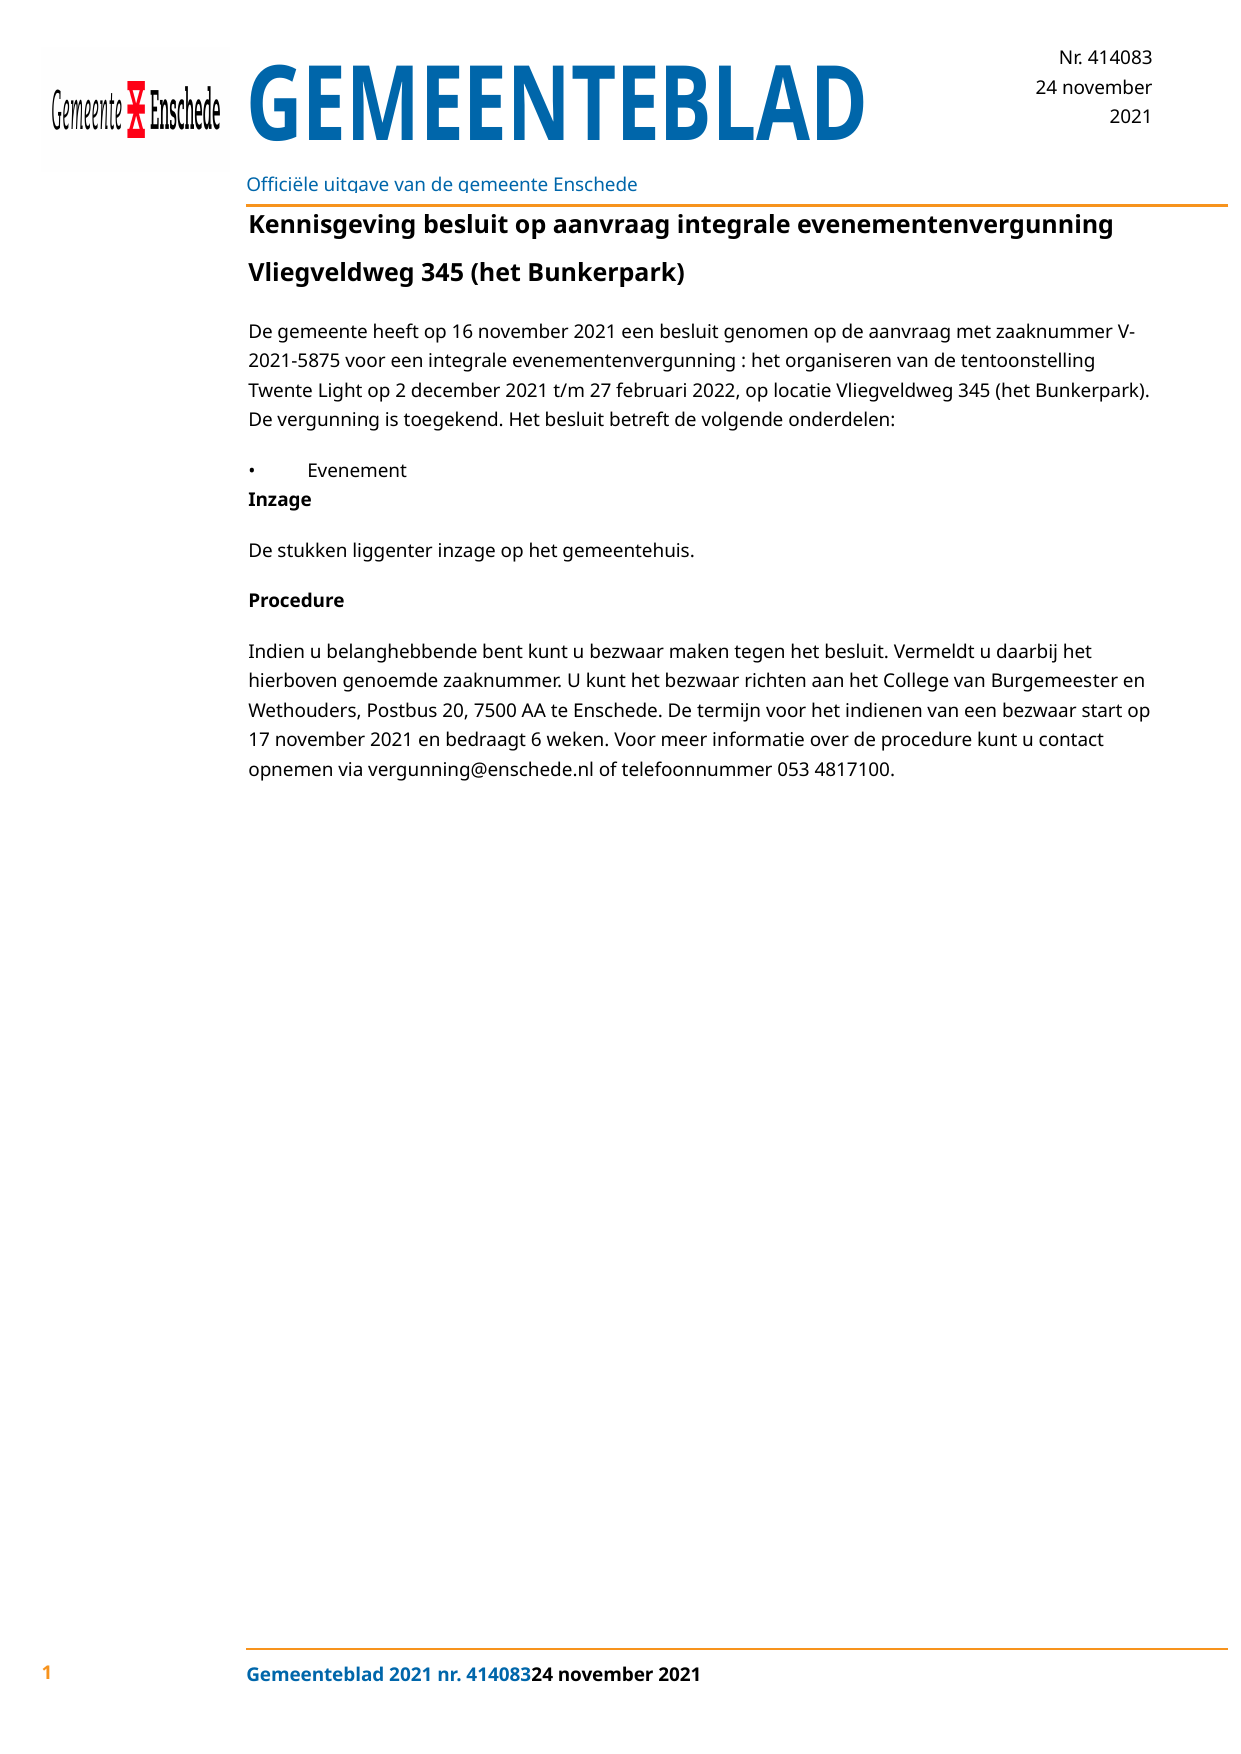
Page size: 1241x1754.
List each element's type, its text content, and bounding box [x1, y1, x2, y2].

text De gemeente heeft op 16 november 2021 een besluit genomen op de aanvraag met zaaknummer V-2021-5875 voor een integrale evenementenvergunning : het organiseren van de tentoonstelling Twente Light op 2 december 2021 t/m 27 februari 2022, op locatie Vliegveldweg 345 (het Bunkerpark). De vergunning is toegekend. Het besluit betreft de volgende onderdelen: [248, 318, 1152, 432]
text Kennisgeving besluit op aanvraag integrale evenementenvergunning Vliegveldweg 345 (het Bunkerpark) [248, 207, 1152, 288]
text Procedure [248, 587, 1152, 613]
picture [41, 47, 231, 172]
list Evenement [248, 457, 1152, 483]
text Indien u belanghebbende bent kunt u bezwaar maken tegen het besluit. Vermeldt u daarbij het hierboven genoemde zaaknummer. U kunt het bezwaar richten aan het College van Burgemees­ter en Wethouders, Postbus 20, 7500 AA te Enschede. De termijn voor het indienen van een bezwaar start op 17 november 2021 en bedraagt 6 weken. Voor meer informatie over de procedure kunt u contact opnemen via vergunning@enschede.nl of telefoonnummer 053 4817100. [248, 638, 1152, 782]
text Inzage [248, 487, 1152, 512]
text De stukken liggenter inzage op het gemeentehuis. [248, 537, 1152, 563]
